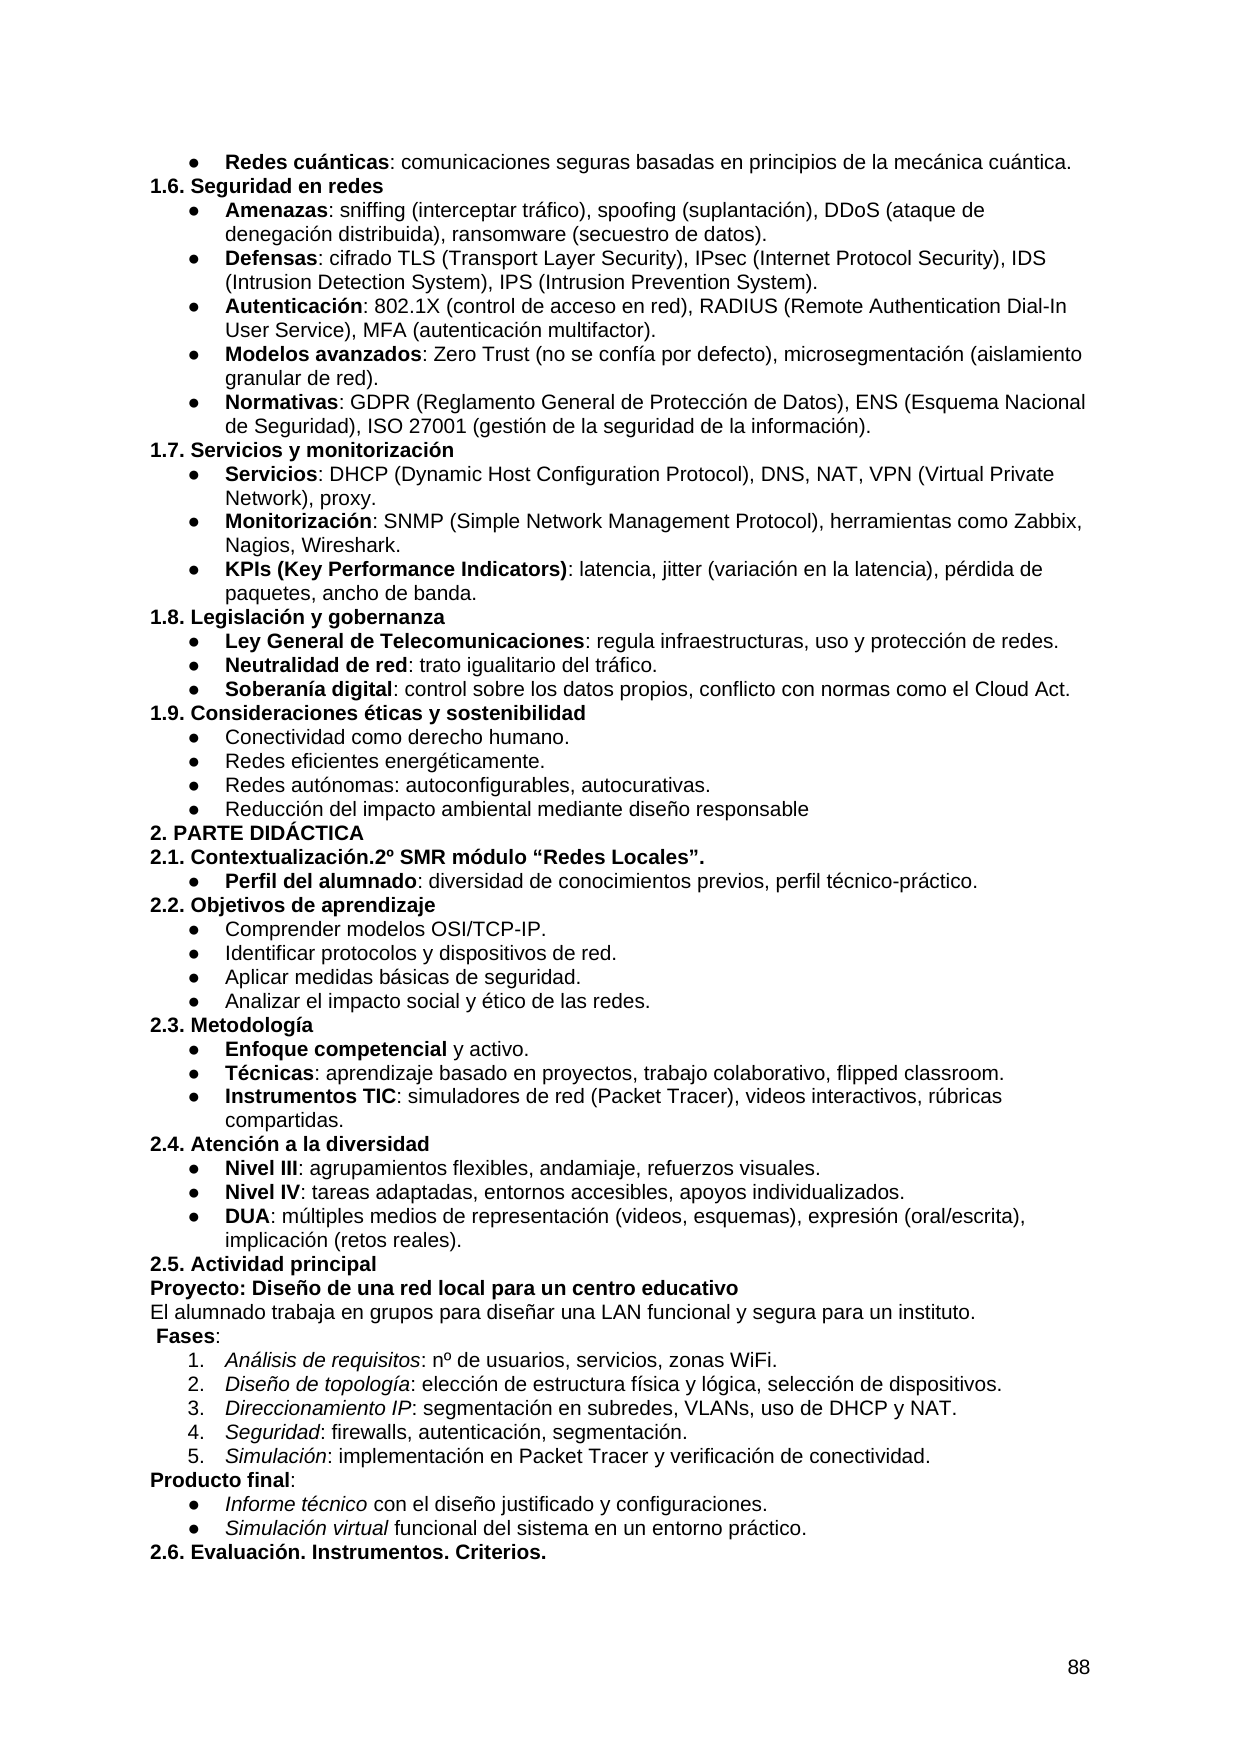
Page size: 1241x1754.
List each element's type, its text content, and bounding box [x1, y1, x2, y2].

list Redes cuánticas: comunicaciones seguras basadas en principios de la mecánica cuántica. [187, 150, 1090, 174]
list Conectividad como derecho humano. [187, 725, 1090, 749]
list Neutralidad de red: trato igualitario del tráfico. [187, 653, 1090, 677]
list Redes eficientes energéticamente. [187, 749, 1090, 773]
list Seguridad: firewalls, autenticación, segmentación. [187, 1420, 1090, 1444]
subtitle 2.6. Evaluación. Instrumentos. Criterios. [150, 1539, 1090, 1563]
list Simulación virtual funcional del sistema en un entorno práctico. [187, 1516, 1090, 1539]
list Ley General de Telecomunicaciones: regula infraestructuras, uso y protección de redes. [187, 629, 1090, 653]
list DUA: múltiples medios de representación (videos, esquemas), expresión (oral/escrita), implicación (retos reales). [187, 1204, 1090, 1252]
list Enfoque competencial y activo. [187, 1036, 1090, 1060]
list Comprender modelos OSI/TCP-IP. [187, 917, 1090, 941]
subtitle 2.3. Metodología [150, 1012, 1090, 1036]
list Análisis de requisitos: nº de usuarios, servicios, zonas WiFi. [187, 1348, 1090, 1372]
list Normativas: GDPR (Reglamento General de Protección de Datos), ENS (Esquema Nacional de Seguridad), ISO 27001 (gestión de la seguridad de la información). [187, 389, 1090, 437]
subtitle 2.2. Objetivos de aprendizaje [150, 893, 1090, 917]
list Reducción del impacto ambiental mediante diseño responsable [187, 797, 1090, 821]
subtitle 2. PARTE DIDÁCTICA [150, 821, 1090, 845]
subtitle 2.4. Atención a la diversidad [150, 1132, 1090, 1156]
text Producto final: [150, 1468, 1090, 1492]
subtitle 1.8. Legislación y gobernanza [150, 605, 1090, 629]
list Nivel III: agrupamientos flexibles, andamiaje, refuerzos visuales. [187, 1156, 1090, 1180]
list Nivel IV: tareas adaptadas, entornos accesibles, apoyos individualizados. [187, 1180, 1090, 1204]
list Autenticación: 802.1X (control de acceso en red), RADIUS (Remote Authentication Dial-In User Service), MFA (autenticación multifactor). [187, 294, 1090, 342]
text Proyecto: Diseño de una red local para un centro educativo [150, 1276, 1090, 1300]
subtitle 2.5. Actividad principal [150, 1252, 1090, 1276]
list Amenazas: sniffing (interceptar tráfico), spoofing (suplantación), DDoS (ataque de denegación distribuida), ransomware (secuestro de datos). [187, 198, 1090, 246]
list KPIs (Key Performance Indicators): latencia, jitter (variación en la latencia), pérdida de paquetes, ancho de banda. [187, 557, 1090, 605]
list Identificar protocolos y dispositivos de red. [187, 941, 1090, 964]
list Servicios: DHCP (Dynamic Host Configuration Protocol), DNS, NAT, VPN (Virtual Private Network), proxy. [187, 461, 1090, 509]
list Monitorización: SNMP (Simple Network Management Protocol), herramientas como Zabbix, Nagios, Wireshark. [187, 509, 1090, 557]
subtitle 1.6. Seguridad en redes [150, 174, 1090, 198]
subtitle 1.7. Servicios y monitorización [150, 437, 1090, 461]
list Simulación: implementación en Packet Tracer y verificación de conectividad. [187, 1444, 1090, 1468]
list Diseño de topología: elección de estructura física y lógica, selección de dispositivos. [187, 1372, 1090, 1396]
text El alumnado trabaja en grupos para diseñar una LAN funcional y segura para un instituto. Fases: [150, 1300, 1090, 1348]
list Redes autónomas: autoconfigurables, autocurativas. [187, 773, 1090, 797]
list Perfil del alumnado: diversidad de conocimientos previos, perfil técnico-práctico. [187, 869, 1090, 893]
list Instrumentos TIC: simuladores de red (Packet Tracer), videos interactivos, rúbricas compartidas. [187, 1084, 1090, 1132]
list Soberanía digital: control sobre los datos propios, conflicto con normas como el Cloud Act. [187, 677, 1090, 701]
list Analizar el impacto social y ético de las redes. [187, 988, 1090, 1012]
subtitle 1.9. Consideraciones éticas y sostenibilidad [150, 701, 1090, 725]
list Aplicar medidas básicas de seguridad. [187, 964, 1090, 988]
text 2.1. Contextualización.2º SMR módulo “Redes Locales”. [150, 845, 1090, 869]
list Direccionamiento IP: segmentación en subredes, VLANs, uso de DHCP y NAT. [187, 1396, 1090, 1420]
list Modelos avanzados: Zero Trust (no se confía por defecto), microsegmentación (aislamiento granular de red). [187, 342, 1090, 389]
list Defensas: cifrado TLS (Transport Layer Security), IPsec (Internet Protocol Security), IDS (Intrusion Detection System), IPS (Intrusion Prevention System). [187, 246, 1090, 294]
list Informe técnico con el diseño justificado y configuraciones. [187, 1492, 1090, 1516]
list Técnicas: aprendizaje basado en proyectos, trabajo colaborativo, flipped classroom. [187, 1060, 1090, 1084]
